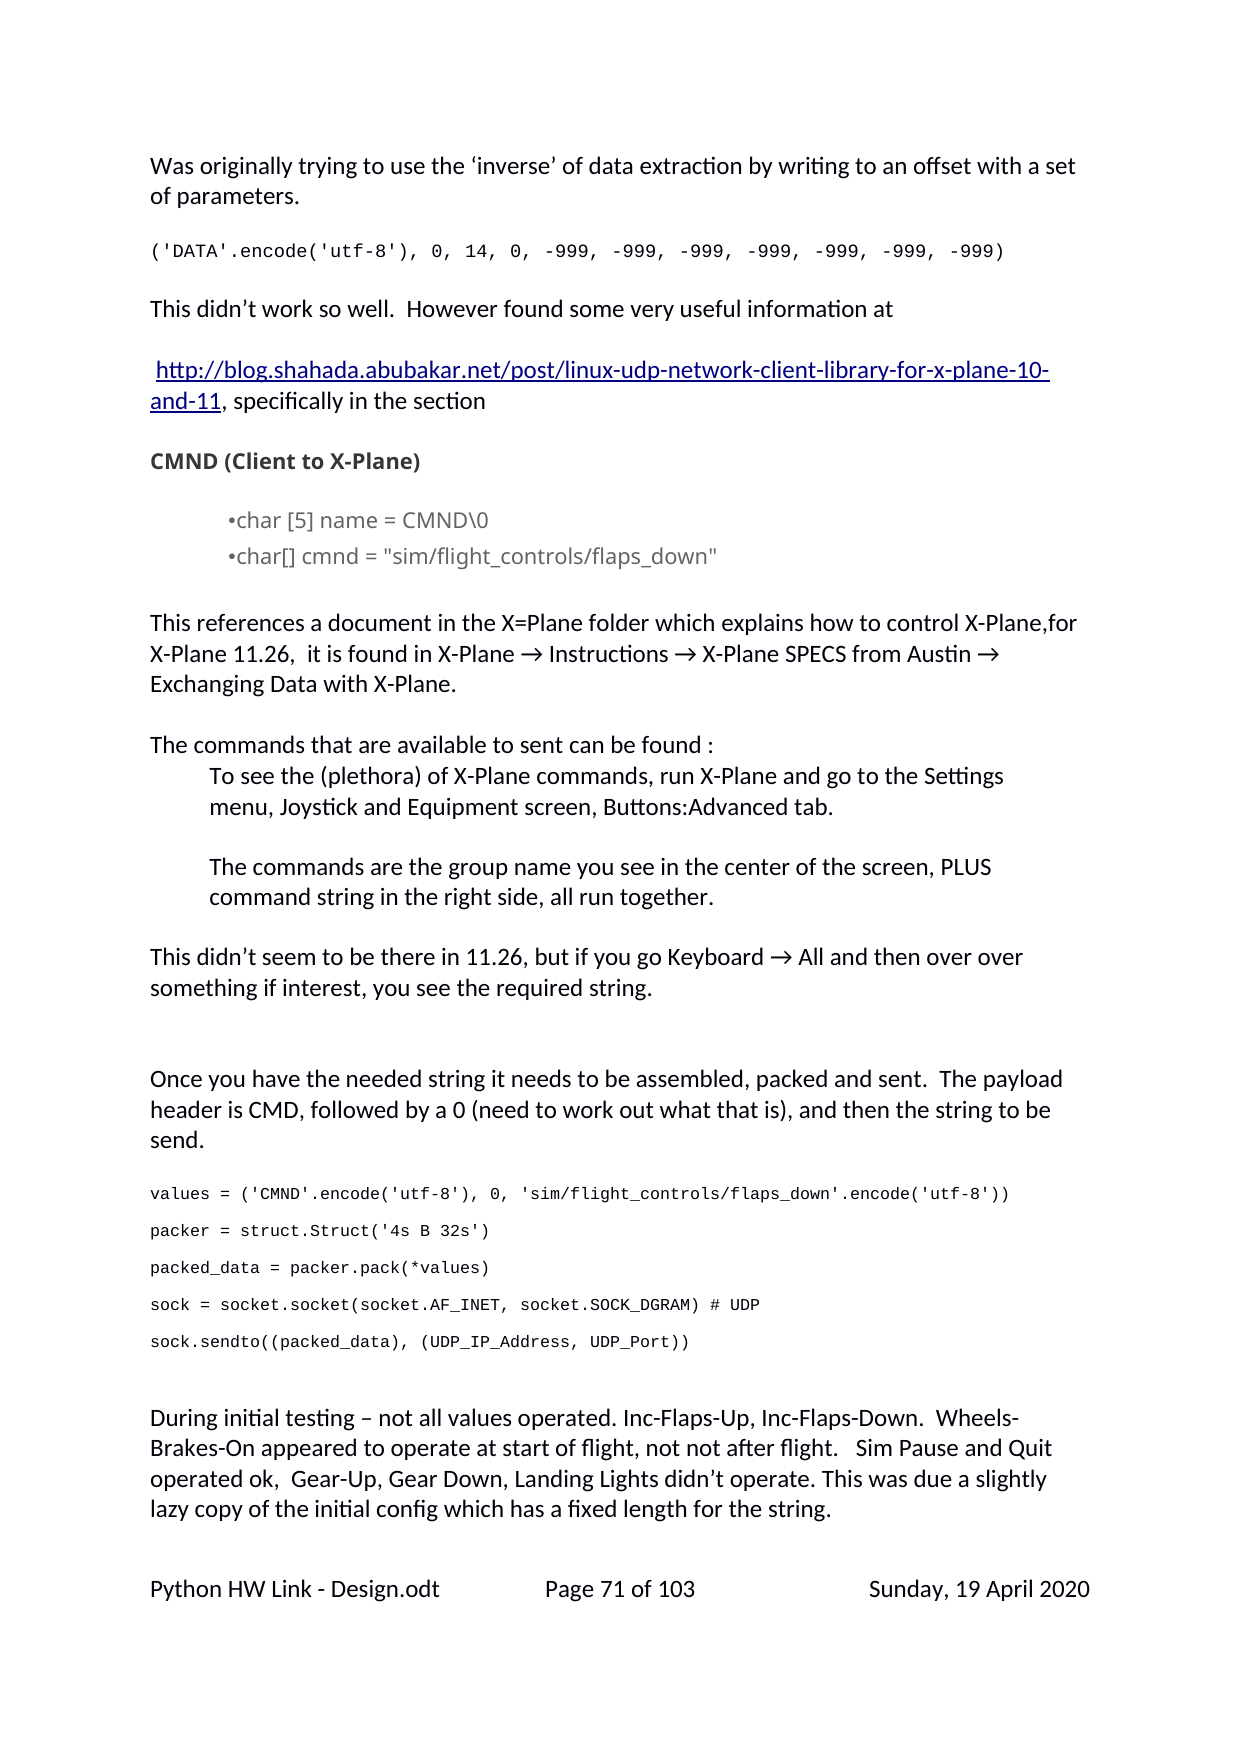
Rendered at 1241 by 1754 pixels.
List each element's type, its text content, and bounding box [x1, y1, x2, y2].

list char[] cmnd = "sim/flight_controls/flaps_down" [150, 541, 1090, 571]
list char [5] name = CMND\0 [150, 506, 1090, 535]
text The commands are the group name you see in the center of the screen, PLUS command string in the right side, all run together. [209, 851, 1031, 912]
text During initial testing – not all values operated. Inc-Flaps-Up, Inc-Flaps-Down. Wheels-Brakes-On appeared to operate at start of flight, not not after flight. Sim Pause and Quit operated ok, Gear-Up, Gear Down, Landing Lights didn’t operate. This was due a slightly lazy copy of the initial config which has a fixed length for the string. [150, 1402, 1090, 1524]
text values = ('CMND'.encode('utf-8'), 0, 'sim/flight_controls/flaps_down'.encode('utf-8')) [150, 1185, 1090, 1204]
text packed_data = packer.pack(*values) [150, 1260, 1090, 1278]
text sock = socket.socket(socket.AF_INET, socket.SOCK_DGRAM) # UDP [150, 1297, 1090, 1316]
text To see the (plethora) of X-Plane commands, run X-Plane and go to the Settings menu, Joystick and Equipment screen, Buttons:Advanced tab. [209, 760, 1031, 821]
text http://blog.shahada.abubakar.net/post/linux-udp-network-client-library-for-x-plane-10-and-11, specifically in the section [150, 354, 1090, 415]
text ('DATA'.encode('utf-8'), 0, 14, 0, -999, -999, -999, -999, -999, -999, -999) [150, 242, 1090, 263]
text Was originally trying to use the ‘inverse’ of data extraction by writing to an offset with a set of parameters. [150, 150, 1090, 211]
text packer = struct.Struct('4s B 32s') [150, 1222, 1090, 1241]
text sock.sendto((packed_data), (UDP_IP_Address, UDP_Port)) [150, 1334, 1090, 1353]
text The commands that are available to sent can be found : [150, 729, 1090, 760]
text This references a document in the X=Plane folder which explains how to control X-Plane,for X-Plane 11.26, it is found in X-Plane → Instructions → X-Plane SPECS from Austin → Exchanging Data with X-Plane. [150, 607, 1090, 699]
text This didn’t work so well. However found some very useful information at [150, 293, 1090, 324]
text This didn’t seem to be there in 11.26, but if you go Keyboard → All and then over over something if interest, you see the required string. [150, 941, 1090, 1002]
text Once you have the needed string it needs to be assembled, packed and sent. The payload header is CMD, followed by a 0 (need to work out what that is), and then the string to be send. [150, 1063, 1090, 1155]
text CMND (Client to X-Plane) [150, 446, 1090, 476]
